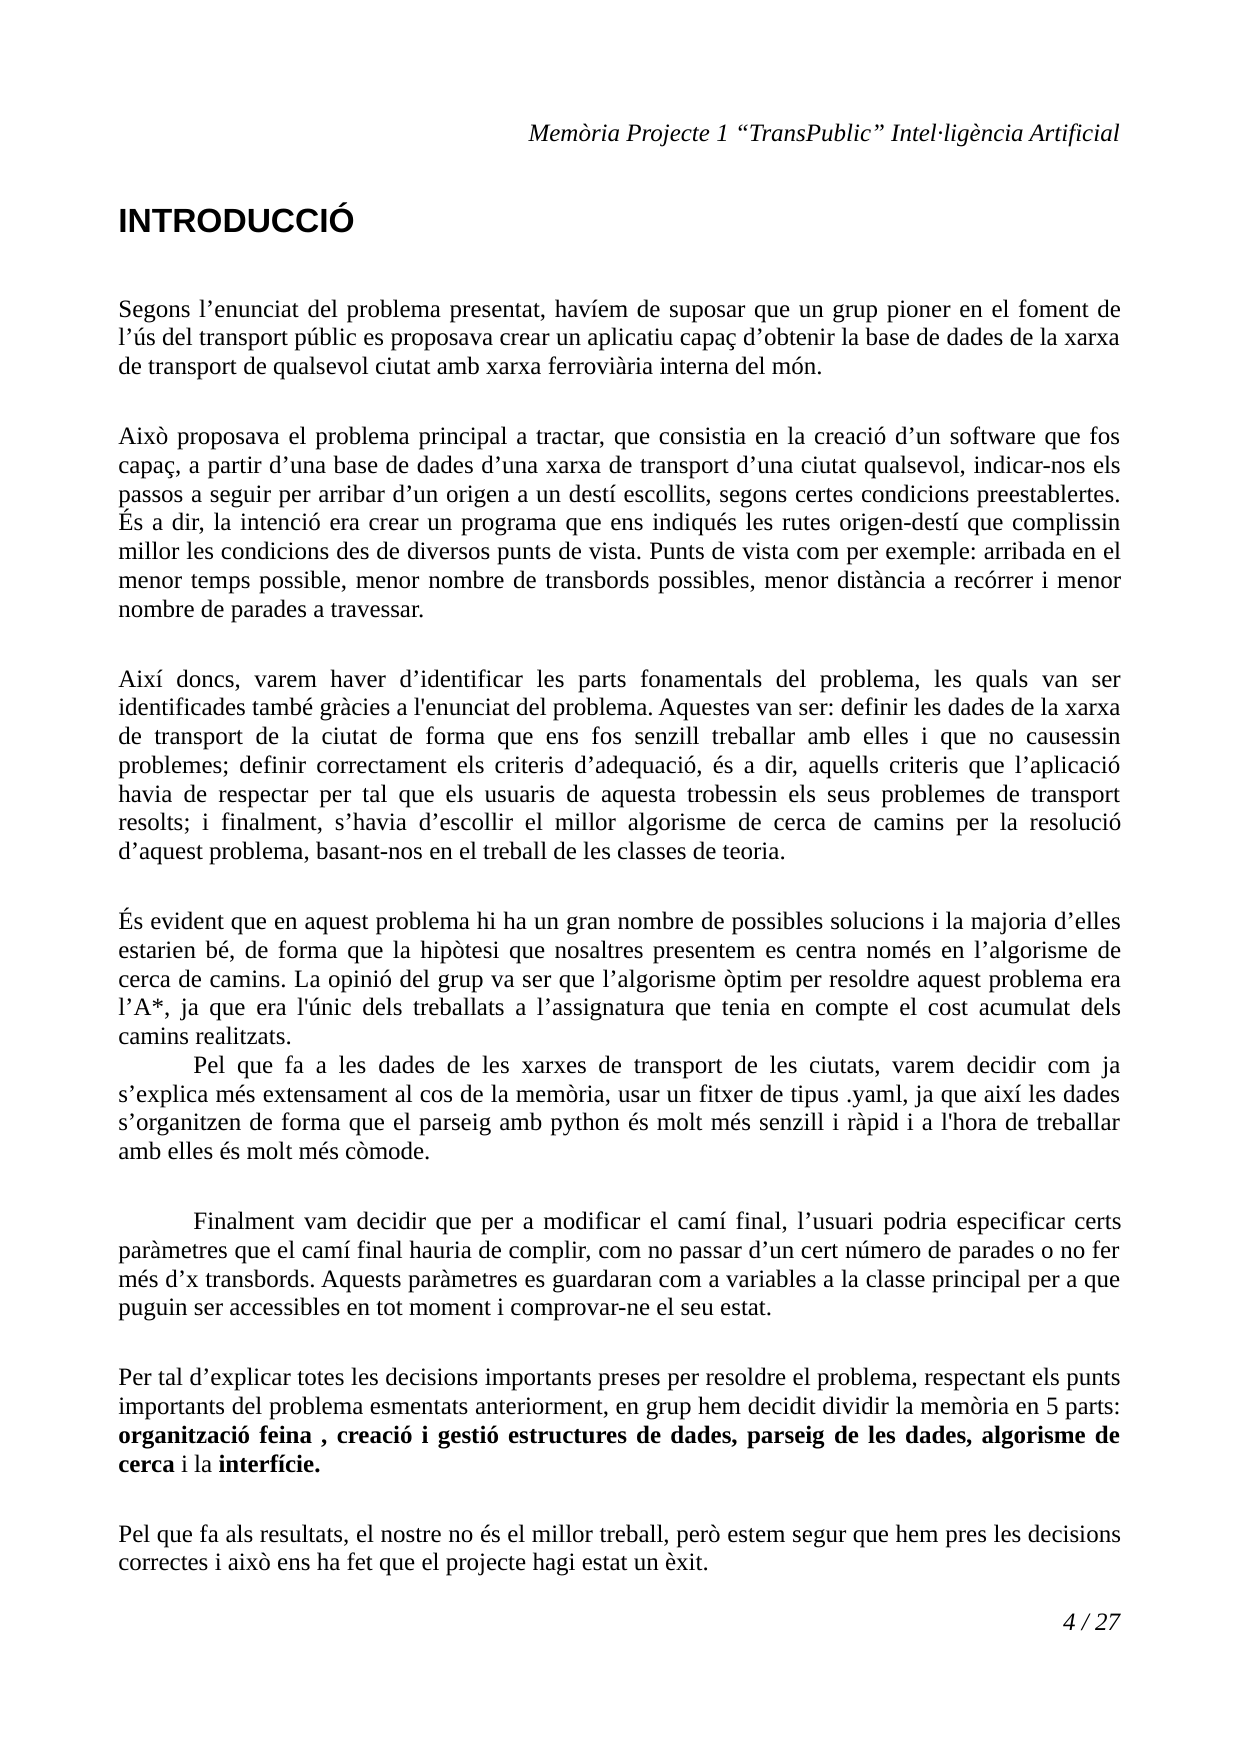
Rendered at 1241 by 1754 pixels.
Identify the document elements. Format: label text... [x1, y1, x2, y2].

text És evident que en aquest problema hi ha un gran nombre de possibles solucions i la majoria d’elles estarien bé, de forma que la hipòtesi que nosaltres presentem es centra només en l’algorisme de cerca de camins. La opinió del grup va ser que l’algorisme òptim per resoldre aquest problema era l’A*, ja que era l'únic dels treballats a l’assignatura que tenia en compte el cost acumulat dels camins realitzats. [118, 906, 1122, 1050]
text Per tal d’explicar totes les decisions importants preses per resoldre el problema, respectant els punts importants del problema esmentats anteriorment, en grup hem decidit dividir la memòria en 5 parts: organització feina , creació i gestió estructures de dades, parseig de les dades, algorisme de cerca i la interfície. [118, 1362, 1122, 1477]
text Finalment vam decidir que per a modificar el camí final, l’usuari podria especificar certs paràmetres que el camí final hauria de complir, com no passar d’un cert número de parades o no fer més d’x transbords. Aquests paràmetres es guardaran com a variables a la classe principal per a que puguin ser accessibles en tot moment i comprovar-ne el seu estat. [118, 1206, 1122, 1321]
text Pel que fa a les dades de les xarxes de transport de les ciutats, varem decidir com ja s’explica més extensament al cos de la memòria, usar un fitxer de tipus .yaml, ja que així les dades s’organitzen de forma que el parseig amb python és molt més senzill i ràpid i a l'hora de treballar amb elles és molt més còmode. [118, 1050, 1122, 1165]
text Segons l’enunciat del problema presentat, havíem de suposar que un grup pioner en el foment de l’ús del transport públic es proposava crear un aplicatiu capaç d’obtenir la base de dades de la xarxa de transport de qualsevol ciutat amb xarxa ferroviària interna del món. [118, 294, 1122, 380]
text Això proposava el problema principal a tractar, que consistia en la creació d’un software que fos capaç, a partir d’una base de dades d’una xarxa de transport d’una ciutat qualsevol, indicar-nos els passos a seguir per arribar d’un origen a un destí escollits, segons certes condicions preestablertes. És a dir, la intenció era crear un programa que ens indiqués les rutes origen-destí que complissin millor les condicions des de diversos punts de vista. Punts de vista com per exemple: arribada en el menor temps possible, menor nombre de transbords possibles, menor distància a recórrer i menor nombre de parades a travessar. [118, 421, 1122, 622]
text Així doncs, varem haver d’identificar les parts fonamentals del problema, les quals van ser identificades també gràcies a l'enunciat del problema. Aquestes van ser: definir les dades de la xarxa de transport de la ciutat de forma que ens fos senzill treballar amb elles i que no causessin problemes; definir correctament els criteris d’adequació, és a dir, aquells criteris que l’aplicació havia de respectar per tal que els usuaris de aquesta trobessin els seus problemes de transport resolts; i finalment, s’havia d’escollir el millor algorisme de cerca de camins per la resolució d’aquest problema, basant-nos en el treball de les classes de teoria. [118, 664, 1122, 865]
subtitle INTRODUCCIÓ [118, 201, 1122, 240]
text Pel que fa als resultats, el nostre no és el millor treball, però estem segur que hem pres les decisions correctes i això ens ha fet que el projecte hagi estat un èxit. [118, 1519, 1122, 1576]
